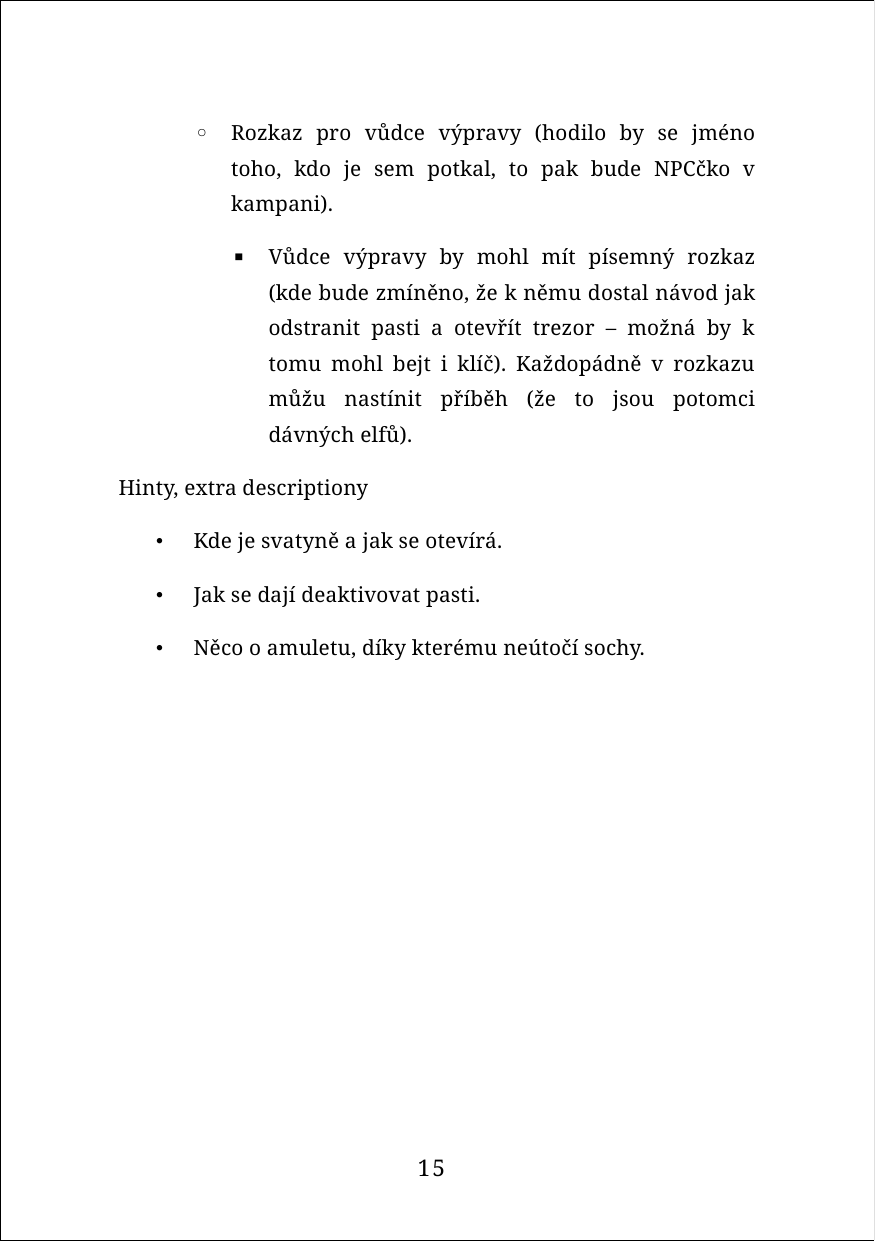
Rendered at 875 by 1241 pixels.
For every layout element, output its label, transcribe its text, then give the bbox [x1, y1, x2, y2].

list Něco o amuletu, díky kterému neútočí sochy. [156, 633, 756, 661]
list Vůdce výpravy by mohl mít písemný rozkaz (kde bude zmíněno, že k němu dostal návod jak odstranit pasti a otevřít trezor – možná by k tomu mohl bejt i klíč). Každopádně v rozkazu můžu nastínit příběh (že to jsou potomci dávných elfů). [231, 242, 756, 448]
text Hinty, extra descriptiony [118, 473, 756, 502]
list Jak se dají deaktivovat pasti. [156, 580, 756, 608]
list Kde je svatyně a jak se otevírá. [156, 527, 756, 555]
list Rozkaz pro vůdce výpravy (hodilo by se jméno toho, kdo je sem potkal, to pak bude NPCčko v kampani). [193, 118, 756, 218]
